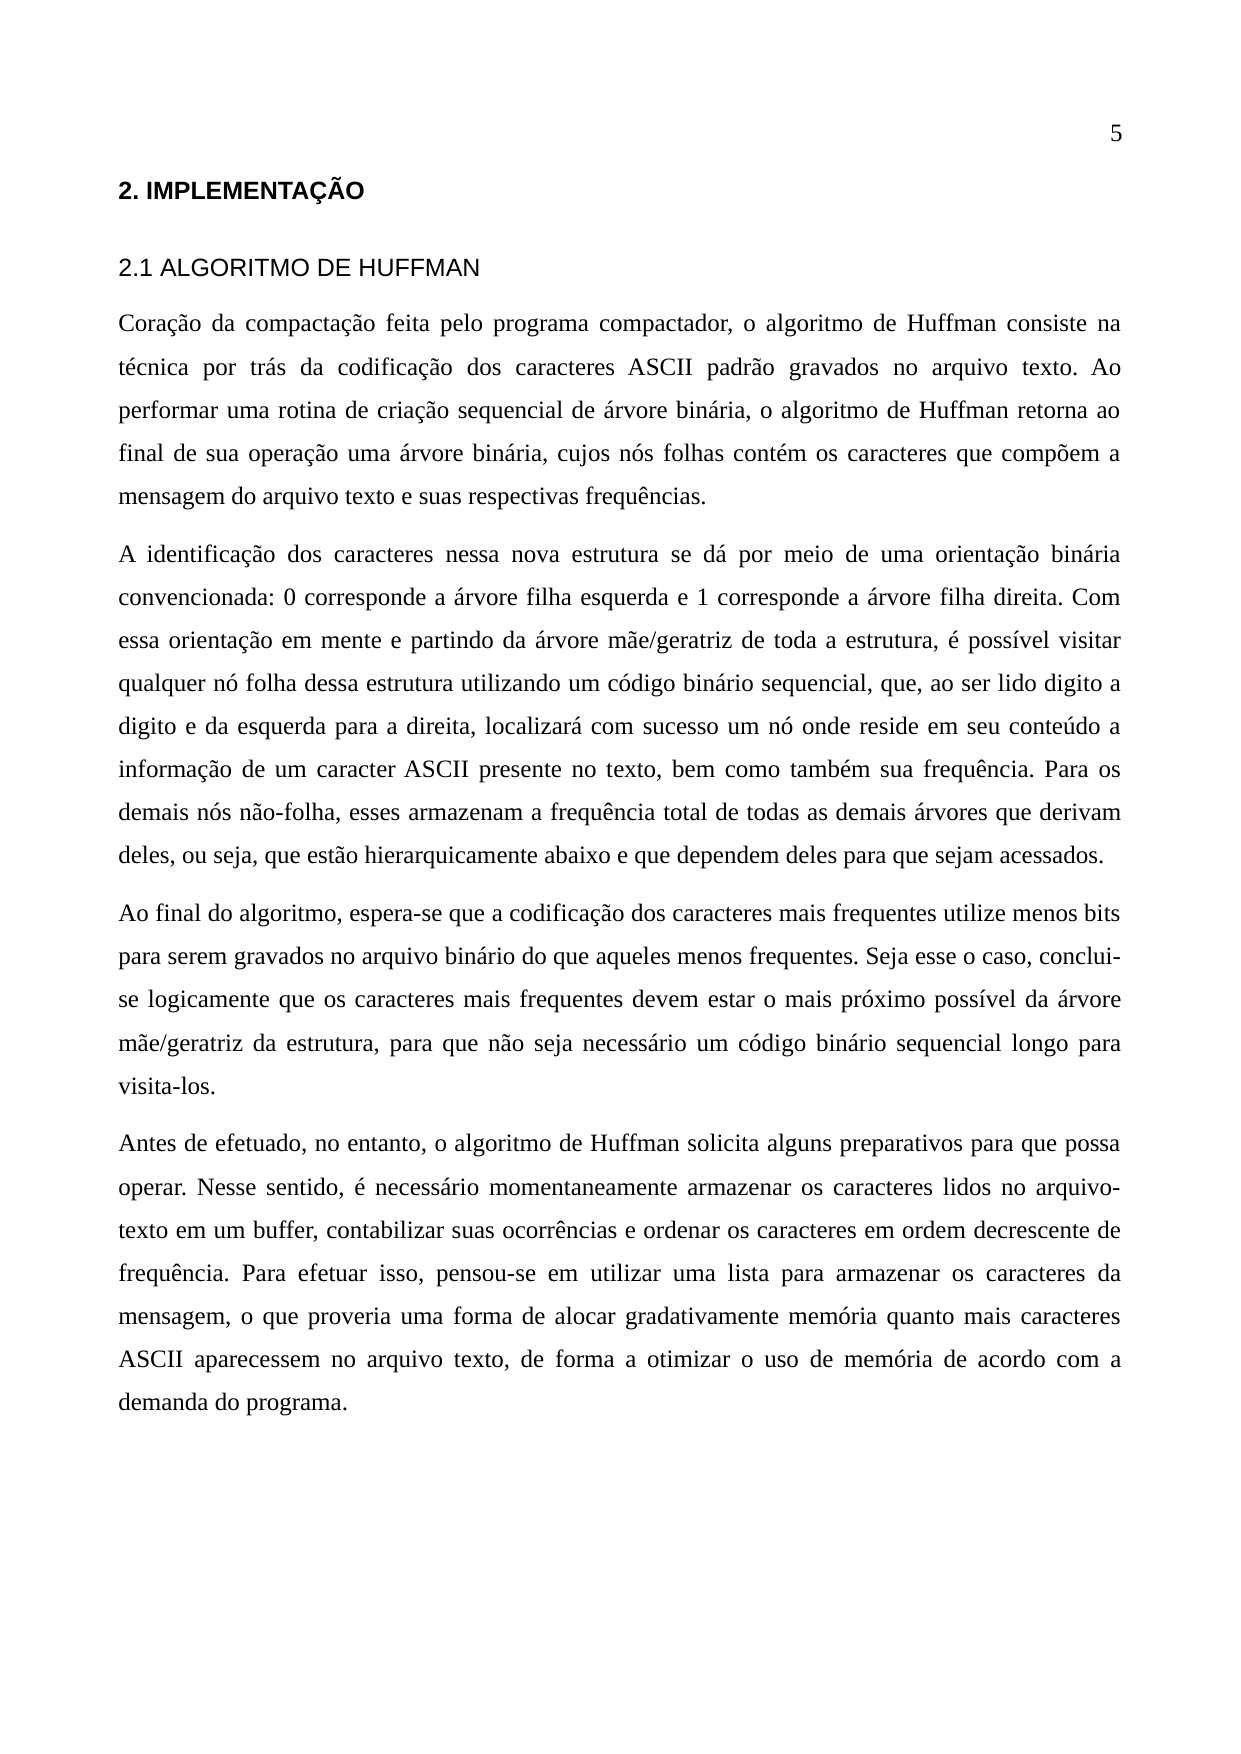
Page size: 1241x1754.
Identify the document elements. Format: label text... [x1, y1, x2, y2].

text A identificação dos caracteres nessa nova estrutura se dá por meio de uma orientação binária convencionada: 0 corresponde a árvore filha esquerda e 1 corresponde a árvore filha direita. Com essa orientação em mente e partindo da árvore mãe/geratriz de toda a estrutura, é possível visitar qualquer nó folha dessa estrutura utilizando um código binário sequencial, que, ao ser lido digito a digito e da esquerda para a direita, localizará com sucesso um nó onde reside em seu conteúdo a informação de um caracter ASCII presente no texto, bem como também sua frequência. Para os demais nós não-folha, esses armazenam a frequência total de todas as demais árvores que derivam deles, ou seja, que estão hierarquicamente abaixo e que dependem deles para que sejam acessados. [118, 539, 1122, 869]
subtitle 2. IMPLEMENTAÇÃO [118, 176, 1122, 205]
text Ao final do algoritmo, espera-se que a codificação dos caracteres mais frequentes utilize menos bits para serem gravados no arquivo binário do que aqueles menos frequentes. Seja esse o caso, conclui-se logicamente que os caracteres mais frequentes devem estar o mais próximo possível da árvore mãe/geratriz da estrutura, para que não seja necessário um código binário sequencial longo para visita-los. [118, 898, 1122, 1099]
text Antes de efetuado, no entanto, o algoritmo de Huffman solicita alguns preparativos para que possa operar. Nesse sentido, é necessário momentaneamente armazenar os caracteres lidos no arquivo-texto em um buffer, contabilizar suas ocorrências e ordenar os caracteres em ordem decrescente de frequência. Para efetuar isso, pensou-se em utilizar uma lista para armazenar os caracteres da mensagem, o que proveria uma forma de alocar gradativamente memória quanto mais caracteres ASCII aparecessem no arquivo texto, de forma a otimizar o uso de memória de acordo com a demanda do programa. [118, 1128, 1122, 1416]
text Coração da compactação feita pelo programa compactador, o algoritmo de Huffman consiste na técnica por trás da codificação dos caracteres ASCII padrão gravados no arquivo texto. Ao performar uma rotina de criação sequencial de árvore binária, o algoritmo de Huffman retorna ao final de sua operação uma árvore binária, cujos nós folhas contém os caracteres que compõem a mensagem do arquivo texto e suas respectivas frequências. [118, 308, 1122, 510]
subtitle 2.1 ALGORITMO DE HUFFMAN [118, 253, 1122, 282]
